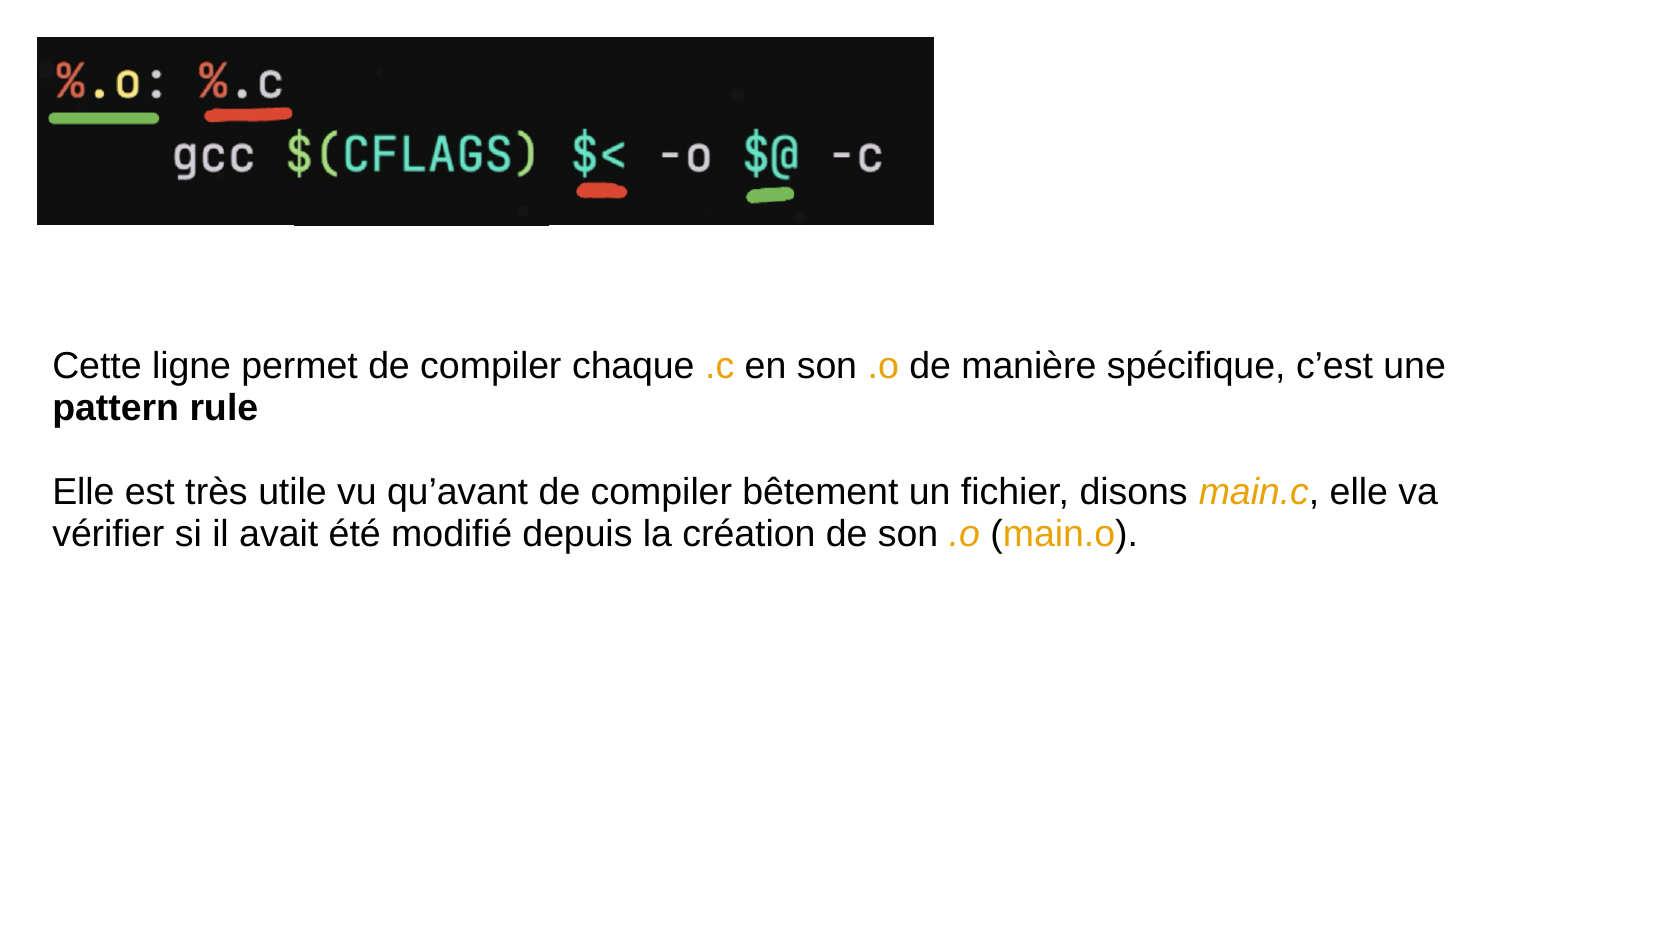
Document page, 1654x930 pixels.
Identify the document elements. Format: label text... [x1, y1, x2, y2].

picture [37, 37, 934, 226]
text_box Cette ligne permet de compiler chaque .c en son .o de manière spécifique, c’est une pattern rule Elle est très utile vu qu’avant de compiler bêtement un fichier, disons main.c, elle va vérifier si il avait été modifié depuis la création de son .o (main.o). [37, 337, 1501, 863]
